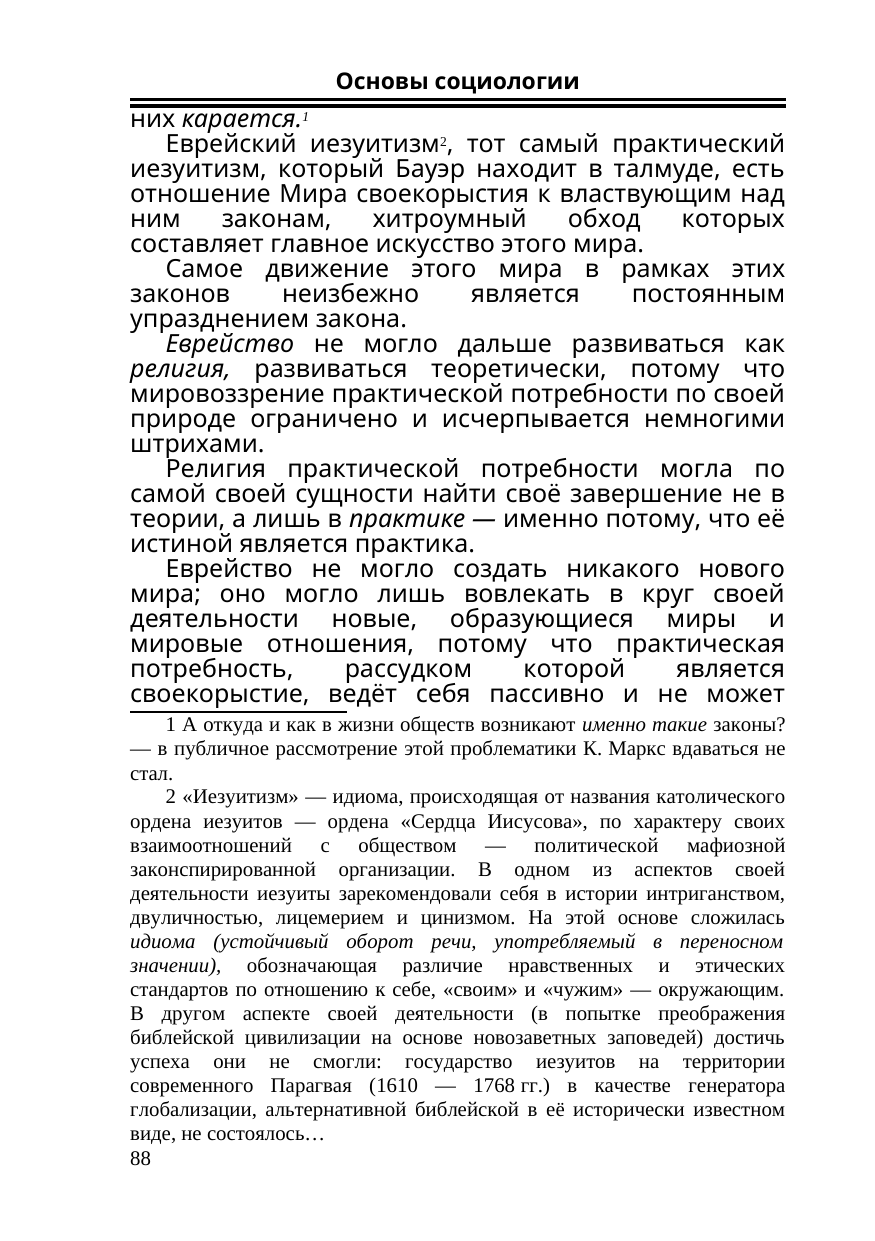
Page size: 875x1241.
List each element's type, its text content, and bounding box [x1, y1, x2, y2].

text Религия практической потребности могла по самой своей сущности найти своё завершение не в теории, а лишь в практике — именно потому, что её истиной является практика. [130, 458, 786, 558]
text Самое движение этого мира в рамках этих законов неизбежно является постоянным упразднением закона. [130, 258, 786, 333]
text «Иезуитизм» — идиома, происходящая от названия католического ордена иезуитов — ордена «Сердца Иисусова», по характеру своих взаимоотношений с обществом — политической мафиозной законспирированной организации. В одном из аспектов своей деятельности иезуиты зарекомендовали себя в истории интриганством, двуличностью, лицемерием и цинизмом. На этой основе сложилась идиома (устойчивый оборот речи, употребляемый в переносном значении), обозначающая различие нравственных и этических стандартов по отношению к себе, «своим» и «чужим» — окружающим. В другом аспекте своей деятельности (в попытке преображения библейской цивилизации на основе новозаветных заповедей) достичь успеха они не смогли: государство иезуитов на территории современного Парагвая (1610 — 1768 гг.) в качестве генератора глобализации, альтернативной библейской в её исторически известном виде, не состоялось… [130, 784, 786, 1145]
text Еврейство не могло создать никакого нового мира; оно могло лишь вовлекать в круг своей деятельности новые, образующиеся миры и мировые отношения, потому что практическая потребность, рассудком которой является своекорыстие, ведёт себя пассивно и не может [130, 558, 786, 708]
text Еврейство не могло дальше развиваться как религия, развиваться теоретически, потому что мировоззрение практической потребности по своей природе ограничено и исчерпывается немногими штрихами. [130, 333, 786, 458]
text Еврейский иезуитизм, тот самый практический иезуитизм, который Бауэр находит в талмуде, есть отношение Мира своекорыстия к властвующим над ним законам, хитроумный обход которых составляет главное искусство этого мира. [130, 133, 786, 258]
text них карается. [130, 108, 786, 133]
text А откуда и как в жизни обществ возникают именно такие законы? — в публичное рассмотрение этой проблематики К. Маркс вдаваться не стал. [130, 712, 786, 784]
